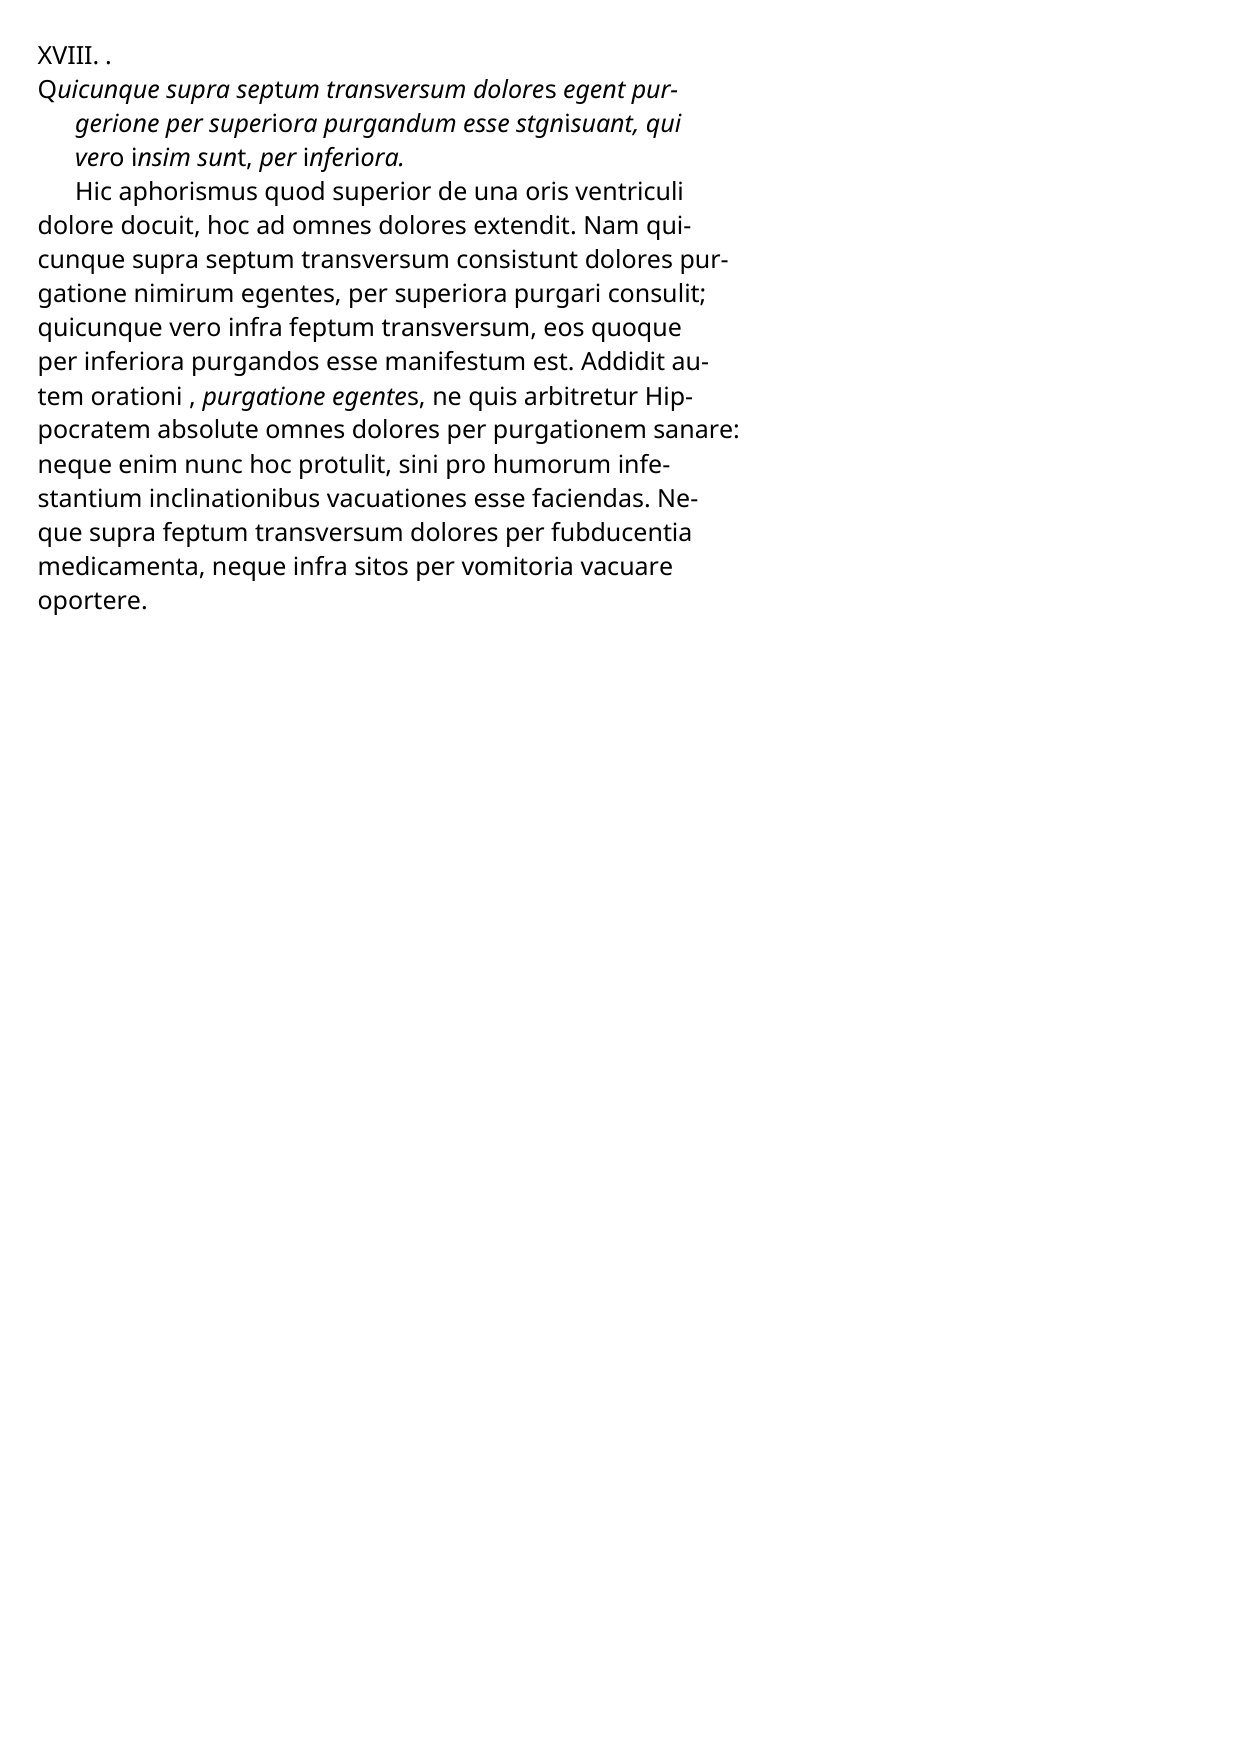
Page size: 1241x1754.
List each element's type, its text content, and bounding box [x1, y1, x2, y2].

text Hic aphorismus quod superior de una oris ventriculi dolore docuit, hoc ad omnes dolores extendit. Nam qui- cunque supra septum transversum consistunt dolores pur- gatione nimirum egentes, per superiora purgari consulit; quicunque vero infra feptum transversum, eos quoque per inferiora purgandos esse manifestum est. Addidit au- tem orationi , purgatione egentes, ne quis arbitretur Hip- pocratem absolute omnes dolores per purgationem sanare: neque enim nunc hoc protulit, sini pro humorum infe- stantium inclinationibus vacuationes esse faciendas. Ne- que supra feptum transversum dolores per fubducentia medicamenta, neque infra sitos per vomitoria vacuare oportere. [37, 174, 1203, 617]
text XVIII. . [37, 37, 1203, 72]
text Quicunque supra septum transversum dolores egent pur- gerione per superiora purgandum esse stgnisuant, qui vero insim sunt, per inferiora. [37, 72, 1203, 174]
